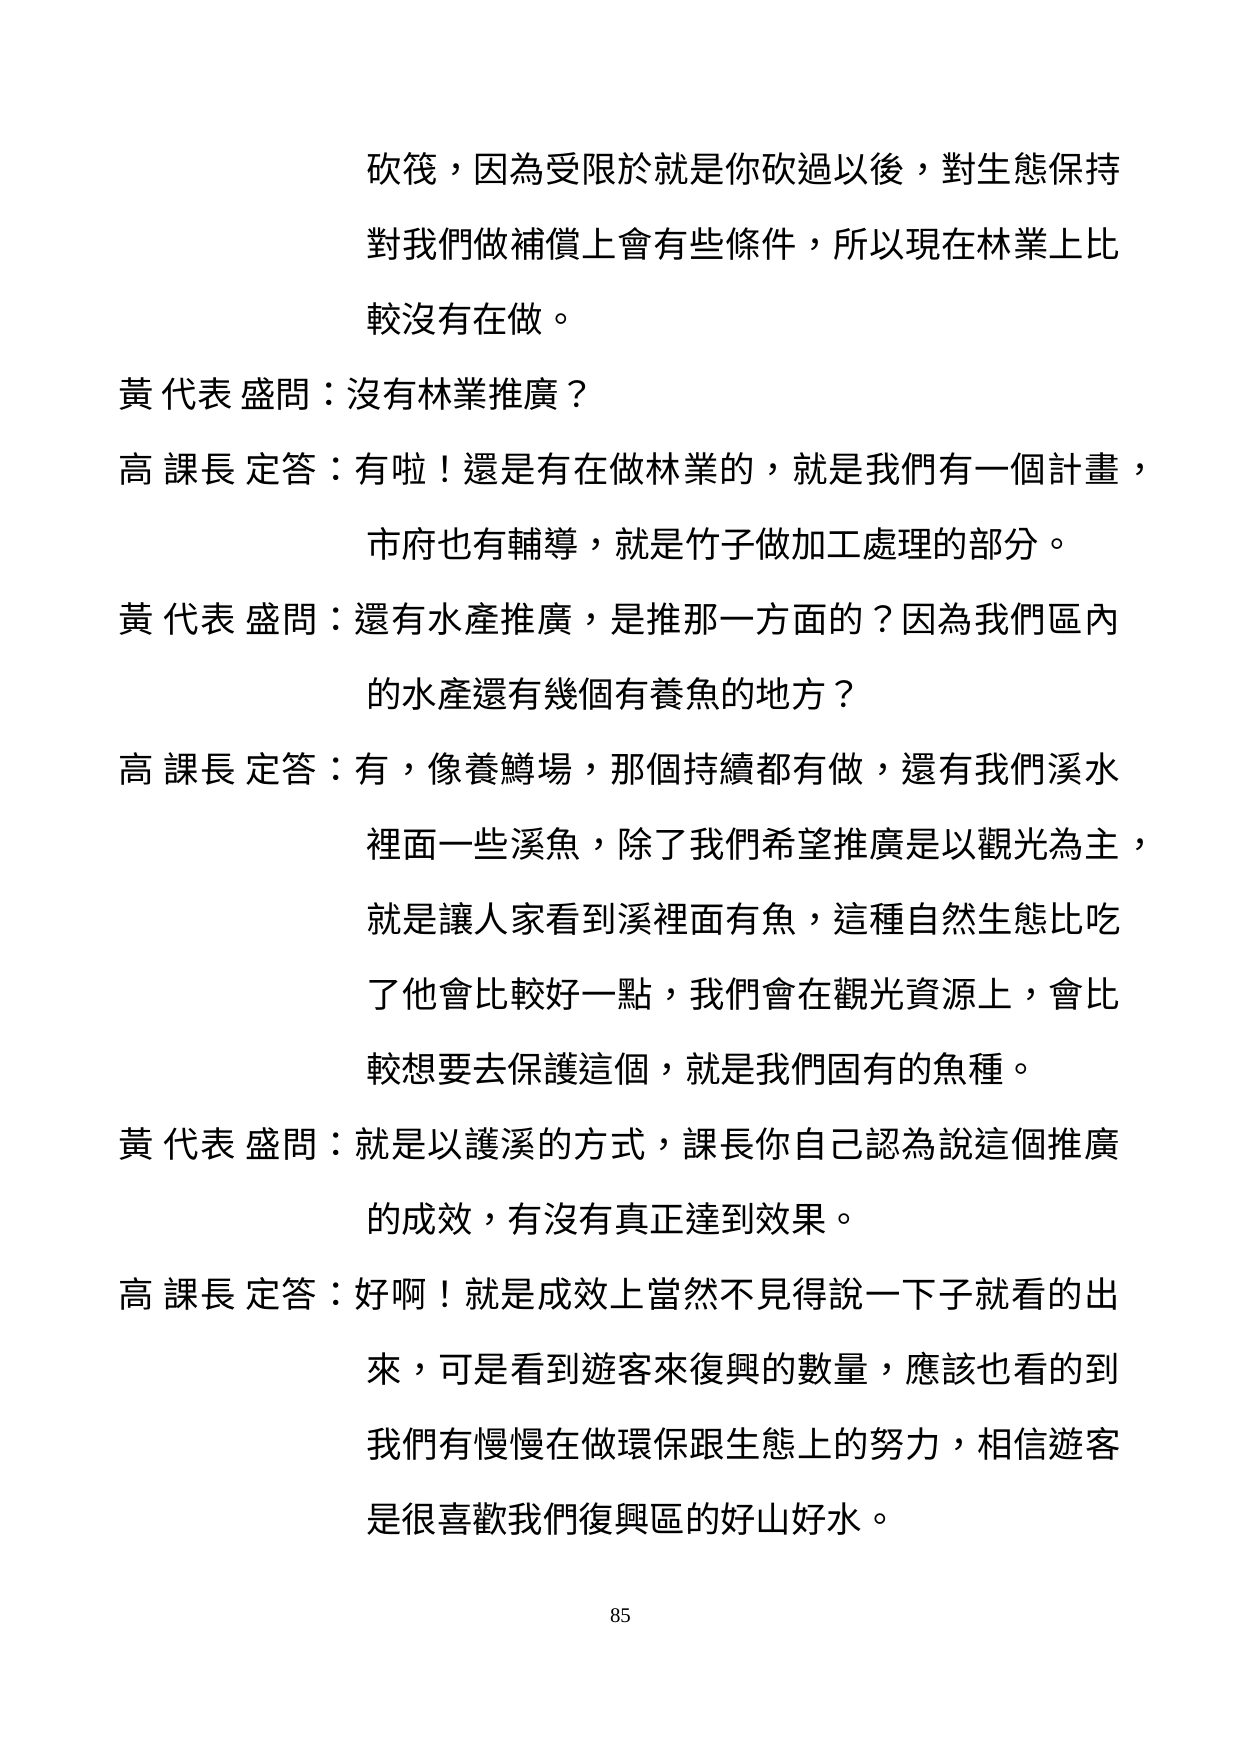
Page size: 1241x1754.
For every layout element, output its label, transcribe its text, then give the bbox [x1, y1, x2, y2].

text 黃 代表 盛問：就是以護溪的方式，課長你自己認為說這個推廣的成效，有沒有真正達到效果。 [118, 1105, 1122, 1255]
text 砍筏，因為受限於就是你砍過以後，對生態保持對我們做補償上會有些條件，所以現在林業上比較沒有在做。 [118, 130, 1122, 355]
text 高 課長 定答：有，像養鱒場，那個持續都有做，還有我們溪水裡面一些溪魚，除了我們希望推廣是以觀光為主，就是讓人家看到溪裡面有魚，這種自然生態比吃了他會比較好一點，我們會在觀光資源上，會比較想要去保護這個，就是我們固有的魚種。 [118, 730, 1122, 1105]
text 黃 代表 盛問：還有水產推廣，是推那一方面的？因為我們區內的水產還有幾個有養魚的地方？ [118, 580, 1122, 730]
text 高 課長 定答：有啦！還是有在做林業的，就是我們有一個計畫，市府也有輔導，就是竹子做加工處理的部分。 [118, 430, 1122, 580]
text 黃 代表 盛問：沒有林業推廣？ [118, 355, 1122, 430]
text 高 課長 定答：好啊！就是成效上當然不見得說一下子就看的出來，可是看到遊客來復興的數量，應該也看的到我們有慢慢在做環保跟生態上的努力，相信遊客是很喜歡我們復興區的好山好水。 [118, 1255, 1122, 1555]
